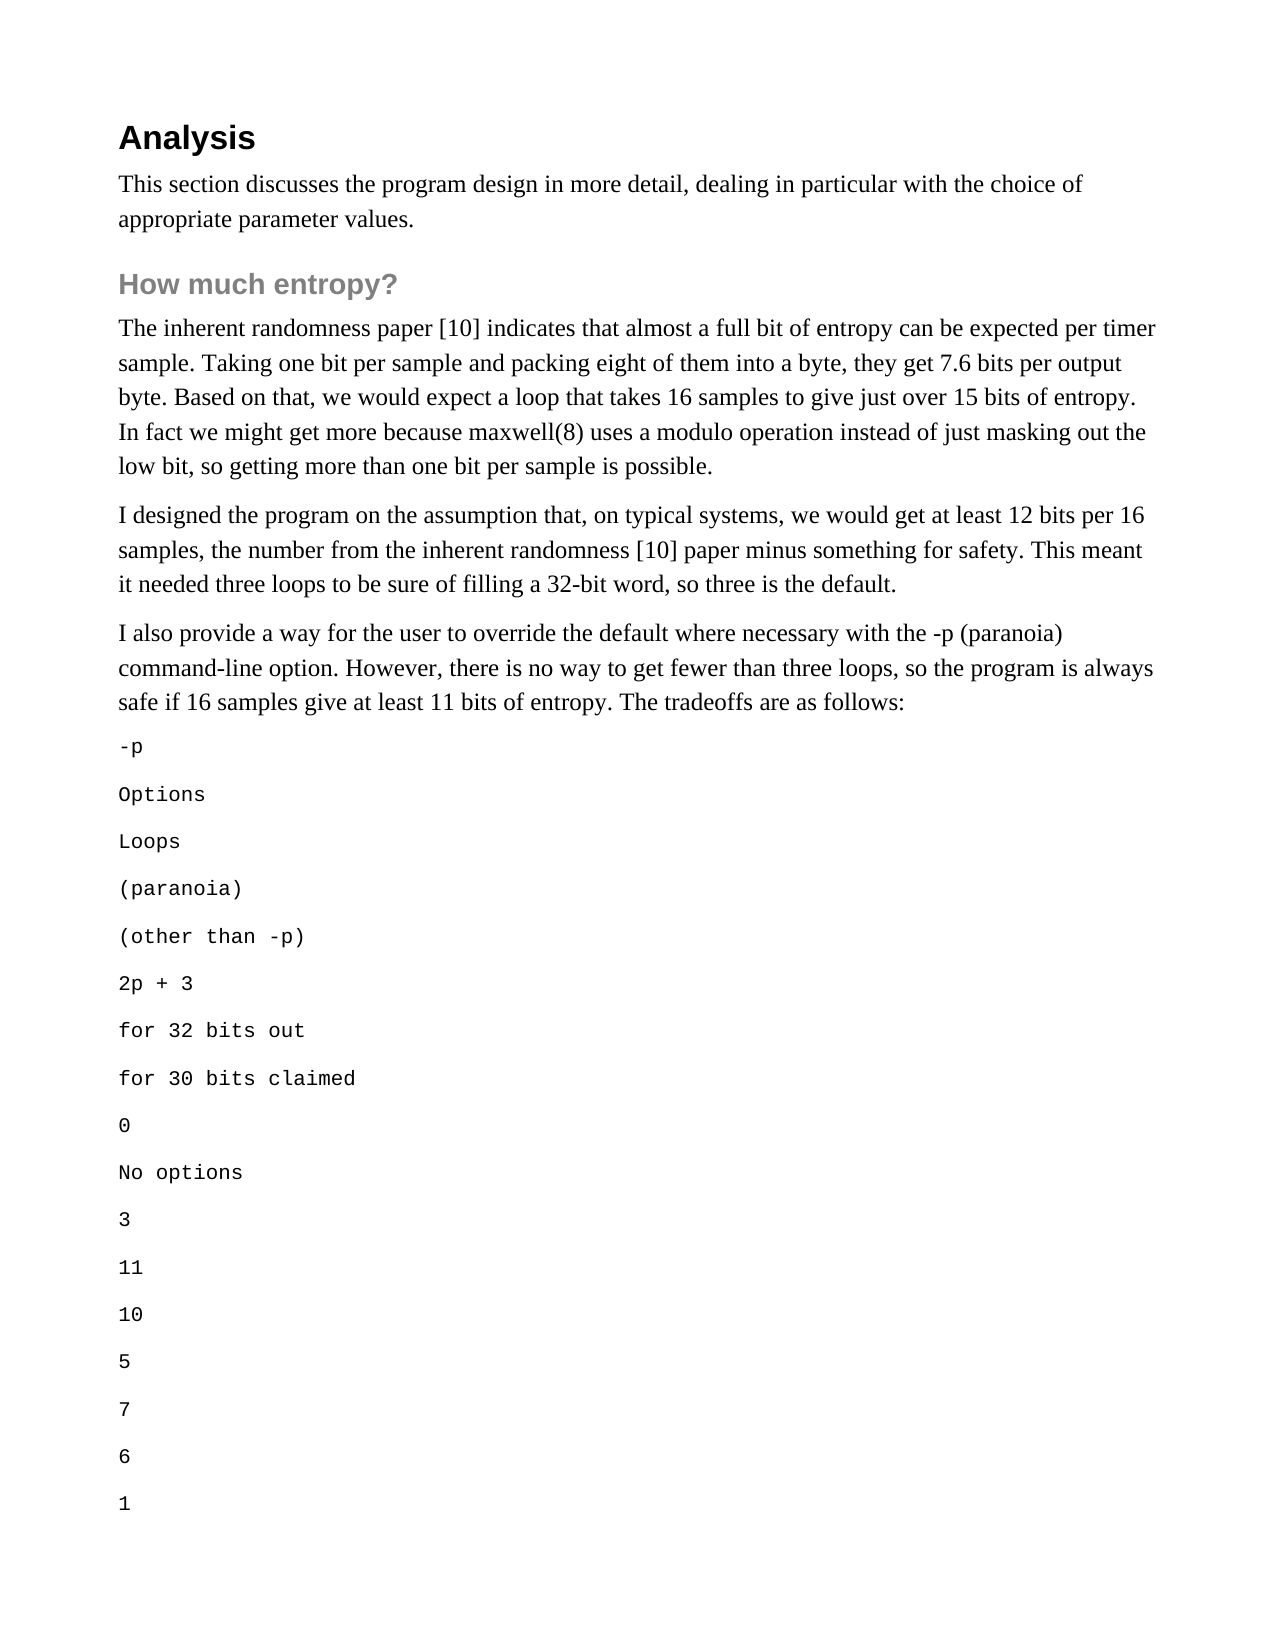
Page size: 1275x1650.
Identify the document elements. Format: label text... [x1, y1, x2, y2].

text Loops [118, 831, 1157, 855]
text Options [118, 784, 1157, 807]
text for 32 bits out [118, 1020, 1157, 1044]
text 11 [118, 1257, 1157, 1280]
text No options [118, 1162, 1157, 1186]
text This section discusses the program design in more detail, dealing in particular with the choice of appropriate parameter values. [118, 169, 1157, 232]
text 3 [118, 1209, 1157, 1233]
subtitle How much entropy? [118, 267, 1157, 301]
text (paranoia) [118, 878, 1157, 902]
text 6 [118, 1446, 1157, 1469]
text -p [118, 736, 1157, 760]
text 1 [118, 1493, 1157, 1517]
subtitle Analysis [118, 118, 1157, 157]
text 2p + 3 [118, 973, 1157, 997]
text I also provide a way for the user to override the default where necessary with the -p (paranoia) command-line option. However, there is no way to get fewer than three loops, so the program is always safe if 16 samples give at least 11 bits of entropy. The tradeoffs are as follows: [118, 618, 1157, 716]
text 5 [118, 1351, 1157, 1375]
text 10 [118, 1304, 1157, 1328]
text The inherent randomness paper [10] indicates that almost a full bit of entropy can be expected per timer sample. Taking one bit per sample and packing eight of them into a byte, they get 7.6 bits per output byte. Based on that, we would expect a loop that takes 16 samples to give just over 15 bits of entropy. In fact we might get more because maxwell(8) uses a modulo operation instead of just masking out the low bit, so getting more than one bit per sample is possible. [118, 313, 1157, 480]
text I designed the program on the assumption that, on typical systems, we would get at least 12 bits per 16 samples, the number from the inherent randomness [10] paper minus something for safety. This meant it needed three loops to be sure of filling a 32-bit word, so three is the default. [118, 500, 1157, 598]
text 0 [118, 1115, 1157, 1138]
text 7 [118, 1398, 1157, 1422]
text (other than -p) [118, 926, 1157, 949]
text for 30 bits claimed [118, 1067, 1157, 1091]
